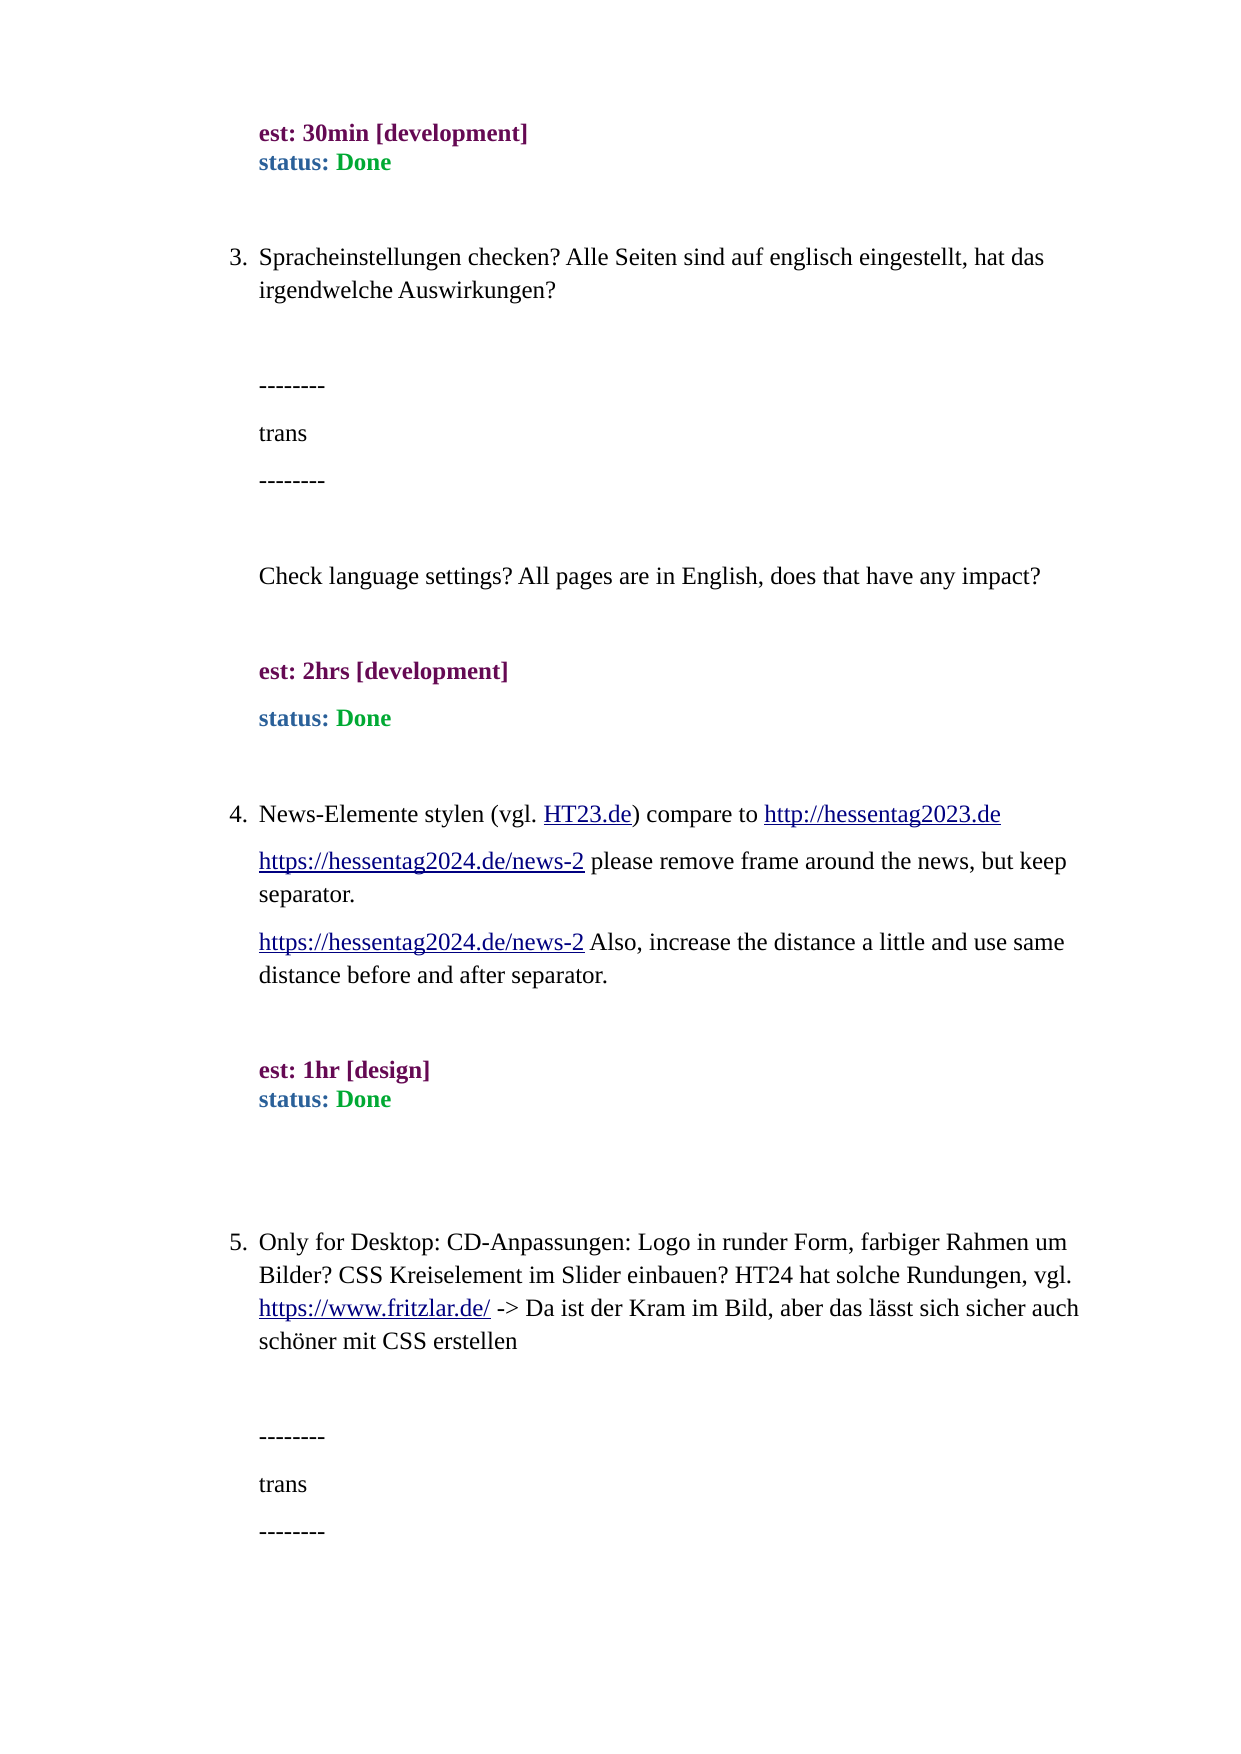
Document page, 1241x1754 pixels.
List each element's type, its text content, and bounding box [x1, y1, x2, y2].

list https://hessentag2024.de/news-2 Also, increase the distance a little and use same distance before and after separator. [229, 927, 1122, 989]
text est: 30min [development] [185, 118, 1122, 147]
text status: Done [185, 1084, 1122, 1113]
text est: 1hr [design] [185, 1055, 1122, 1084]
list News-Elemente stylen (vgl. HT23.de) compare to http://hessentag2023.de [229, 799, 1122, 827]
list Spracheinstellungen checken? Alle Seiten sind auf englisch eingestellt, hat das irgendwelche Auswirkungen? [229, 242, 1122, 304]
text -------- [185, 370, 1122, 399]
list trans [229, 418, 1122, 447]
text est: 2hrs [development] [185, 656, 1122, 685]
list https://hessentag2024.de/news-2 please remove frame around the news, but keep separator. [229, 846, 1122, 908]
text -------- [185, 1421, 1122, 1450]
text status: Done [185, 147, 1122, 176]
text status: Done [185, 703, 1122, 732]
text -------- [185, 466, 1122, 494]
text Check language settings? All pages are in English, does that have any impact? [185, 561, 1122, 589]
text -------- [185, 1516, 1122, 1545]
list trans [229, 1469, 1122, 1497]
list Only for Desktop: CD-Anpassungen: Logo in runder Form, farbiger Rahmen um Bilder? CSS Kreiselement im Slider einbauen? HT24 hat solche Rundungen, vgl. https://www.fritzlar.de/ -> Da ist der Kram im Bild, aber das lässt sich sicher auch schöner mit CSS erstellen [229, 1227, 1122, 1354]
